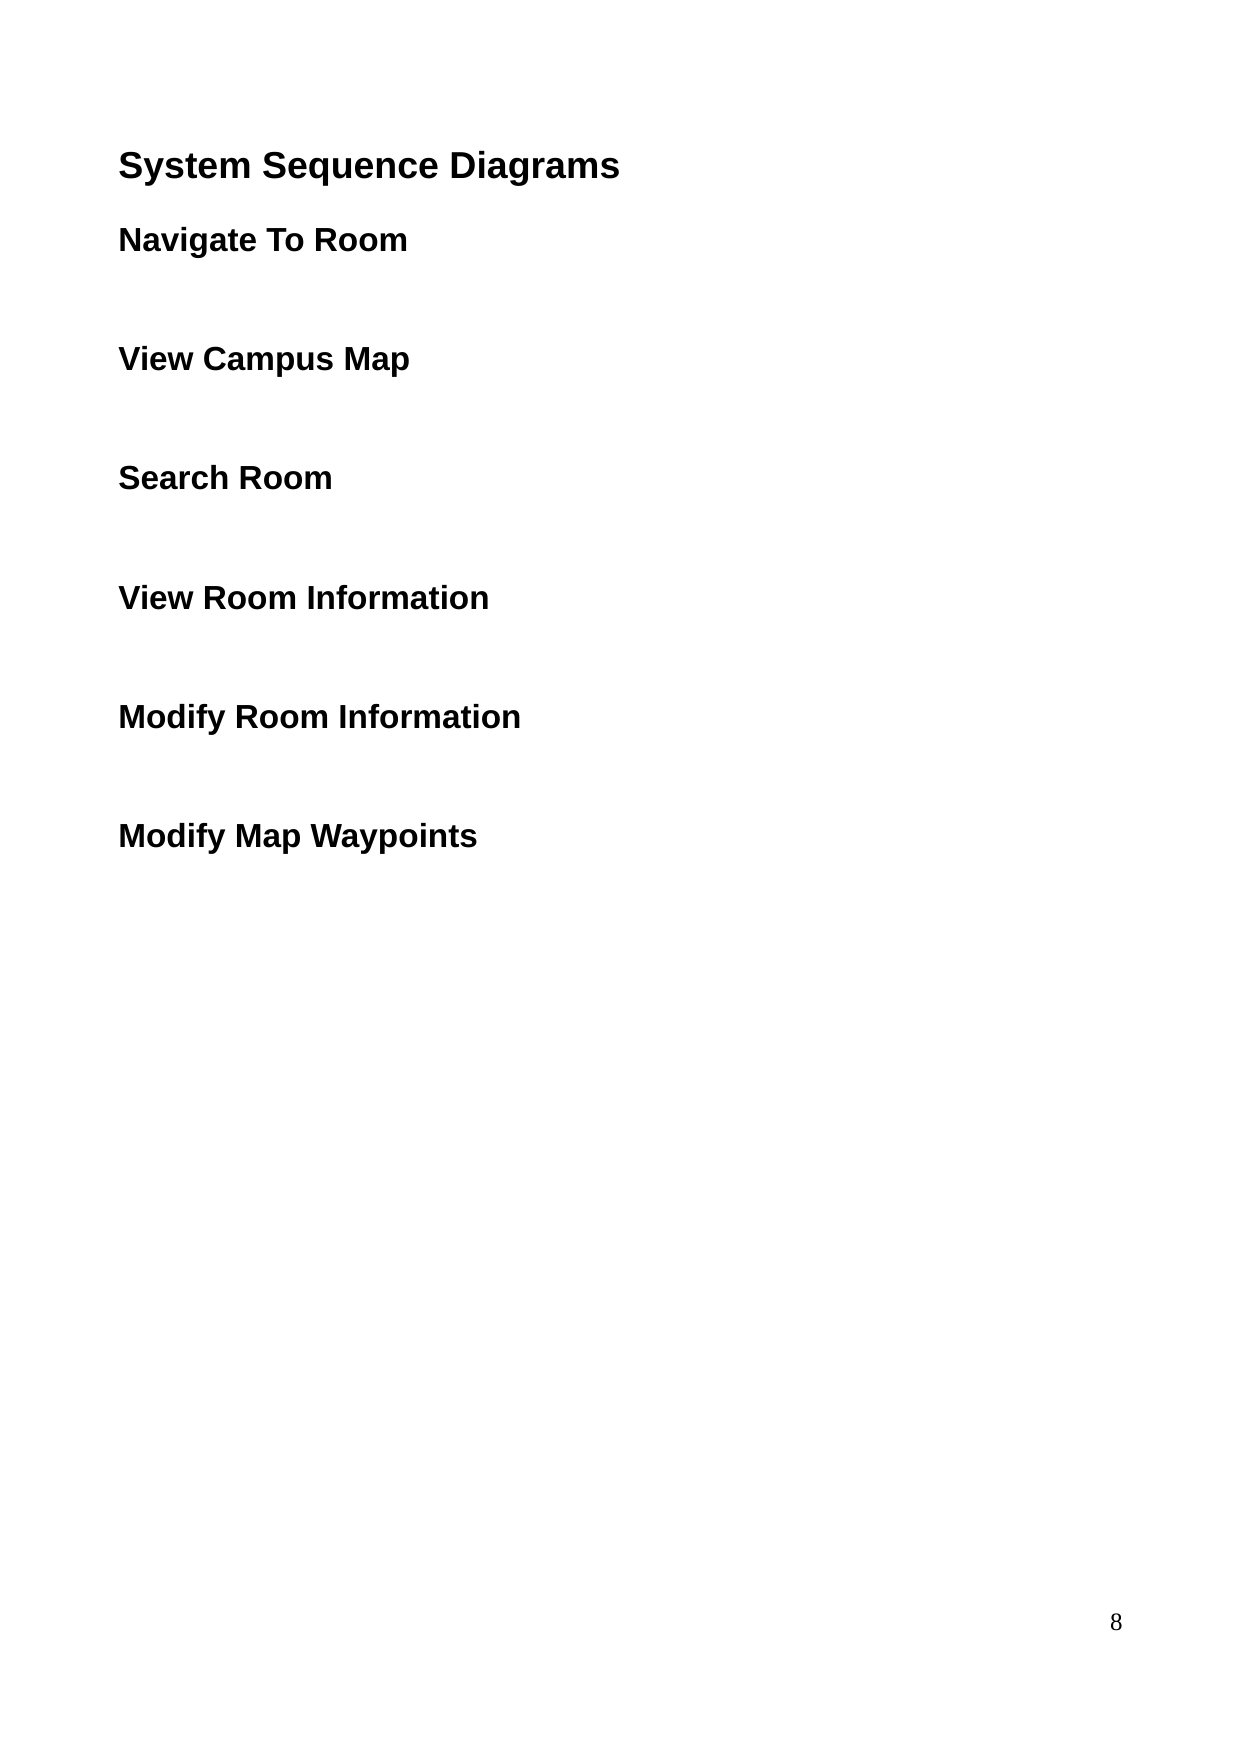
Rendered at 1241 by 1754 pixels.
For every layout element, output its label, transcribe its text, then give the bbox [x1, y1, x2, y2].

subtitle Modify Room Information [118, 697, 1122, 736]
subtitle Navigate To Room [118, 219, 1122, 258]
subtitle View Campus Map [118, 339, 1122, 377]
subtitle View Room Information [118, 578, 1122, 616]
subtitle System Sequence Diagrams [118, 143, 1122, 186]
subtitle Search Room [118, 458, 1122, 497]
subtitle Modify Map Waypoints [118, 816, 1122, 855]
